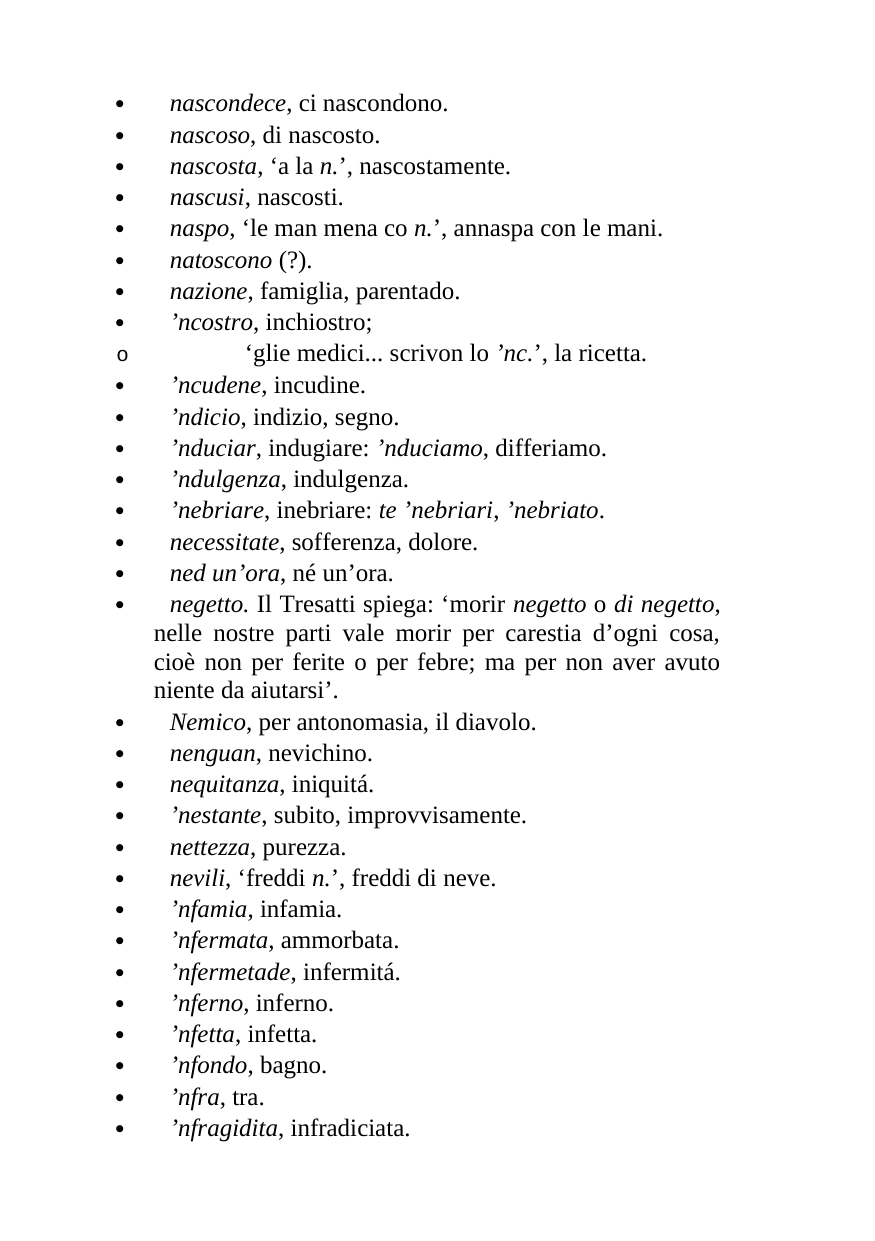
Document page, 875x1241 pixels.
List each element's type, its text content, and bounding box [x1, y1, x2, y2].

list naspo, ‘le man mena co n.’, annaspa con le mani. [116, 213, 721, 242]
list ’nfermata, ammorbata. [116, 926, 721, 954]
list ’nfra, tra. [116, 1082, 721, 1111]
list necessitate, sofferenza, dolore. [116, 527, 721, 556]
list ’ndulgenza, indulgenza. [116, 464, 721, 493]
list natoscono (?). [116, 245, 721, 273]
list ‘glie medici... scrivon lo ’nc.’, la ricetta. [116, 338, 721, 368]
list ’nfermetade, infermitá. [116, 957, 721, 986]
list nascoso, di nascosto. [116, 120, 721, 148]
list ’ncostro, inchiostro; [116, 307, 721, 336]
list ’nfamia, infamia. [116, 894, 721, 923]
list nequitanza, iniquitá. [116, 769, 721, 798]
list nascusi, nascosti. [116, 182, 721, 211]
list nascosta, ‘a la n.’, nascostamente. [116, 151, 721, 180]
list ’nestante, subito, improvvisamente. [116, 801, 721, 829]
list negetto. Il Tresatti spiega: ‘morir negetto o di negetto, nelle nostre parti vale morir per carestia d’ogni cosa, cioè non per ferite o per febre; ma per non aver avuto niente da aiutarsi’. [116, 589, 721, 704]
list nazione, famiglia, parentado. [116, 276, 721, 305]
list ned un’ora, né un’ora. [116, 558, 721, 587]
list Nemico, per antonomasia, il diavolo. [116, 707, 721, 736]
list ’ncudene, incudine. [116, 371, 721, 399]
list ’nfondo, bagno. [116, 1051, 721, 1079]
list ’nferno, inferno. [116, 988, 721, 1017]
list ’ndicio, indizio, segno. [116, 402, 721, 431]
list ’nfetta, infetta. [116, 1019, 721, 1048]
list ’nfragidita, infradiciata. [116, 1113, 721, 1142]
list nevili, ‘freddi n.’, freddi di neve. [116, 863, 721, 892]
list nettezza, purezza. [116, 832, 721, 861]
list nascondece, ci nascondono. [116, 88, 721, 117]
list ’nduciar, indugiare: ’nduciamo, differiamo. [116, 433, 721, 462]
list ’nebriare, inebriare: te ’nebriari, ’nebriato. [116, 496, 721, 524]
list nenguan, nevichino. [116, 738, 721, 767]
